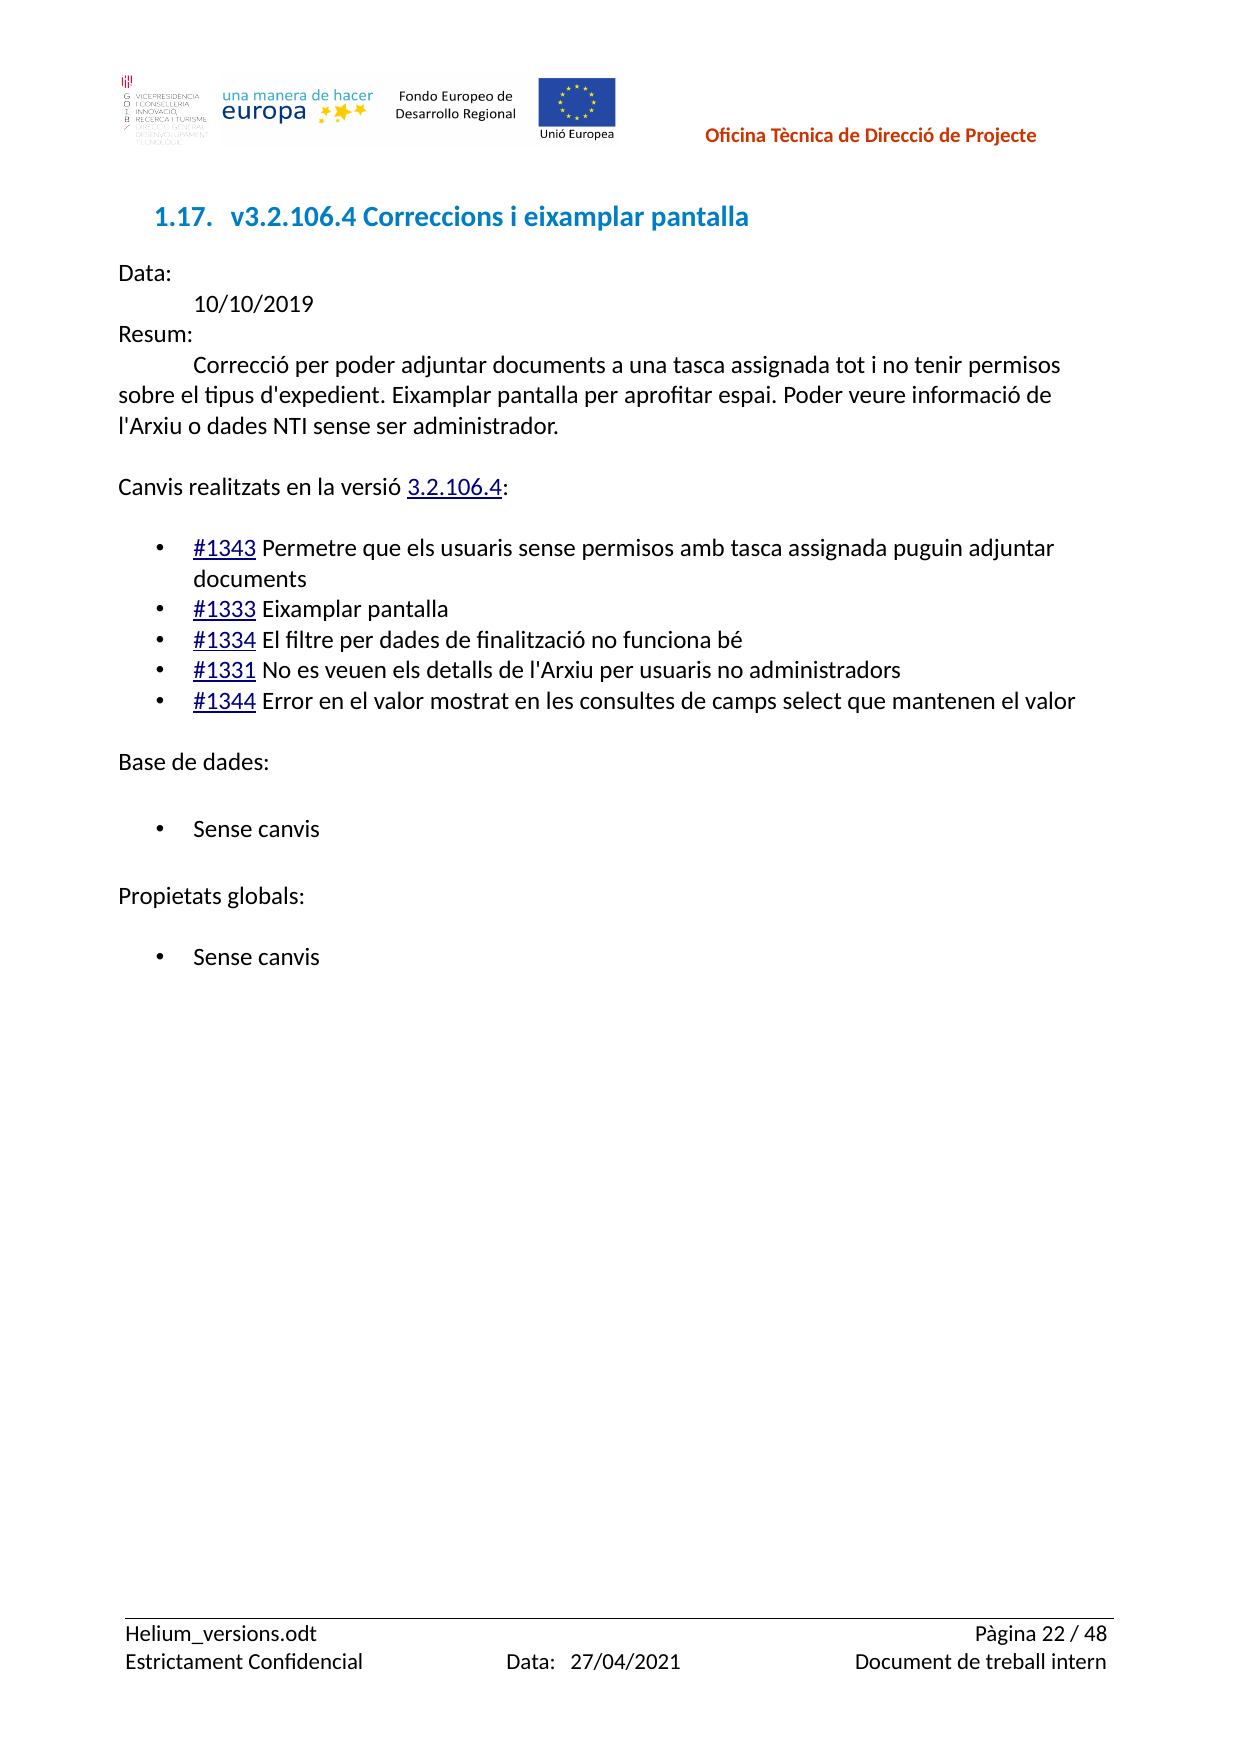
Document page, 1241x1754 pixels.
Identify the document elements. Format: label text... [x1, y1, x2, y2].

text Resum: [118, 319, 1122, 349]
text Propietats globals: [118, 880, 1122, 910]
picture [219, 73, 621, 147]
subtitle v3.2.106.4 Correccions i eixamplar pantalla [153, 198, 1122, 234]
text 10/10/2019 [118, 288, 1122, 319]
list Sense canvis [156, 813, 1122, 843]
list #1343 Permetre que els usuaris sense permisos amb tasca assignada puguin adjuntar documents [156, 532, 1122, 593]
text Correcció per poder adjuntar documents a una tasca assignada tot i no tenir permisos sobre el tipus d'expedient. Eixamplar pantalla per aprofitar espai. Poder veure informació de l'Arxiu o dades NTI sense ser administrador. [118, 349, 1122, 441]
list Sense canvis [156, 941, 1122, 971]
list #1334 El filtre per dades de finalització no funciona bé [156, 624, 1122, 654]
list #1331 No es veuen els detalls de l'Arxiu per usuaris no administradors [156, 654, 1122, 685]
text Canvis realitzats en la versió 3.2.106.4: [118, 471, 1122, 502]
list #1333 Eixamplar pantalla [156, 593, 1122, 624]
text Base de dades: [118, 746, 1122, 776]
text Data: [118, 258, 1122, 288]
picture [118, 73, 213, 147]
list #1344 Error en el valor mostrat en les consultes de camps select que mantenen el valor [156, 685, 1122, 715]
